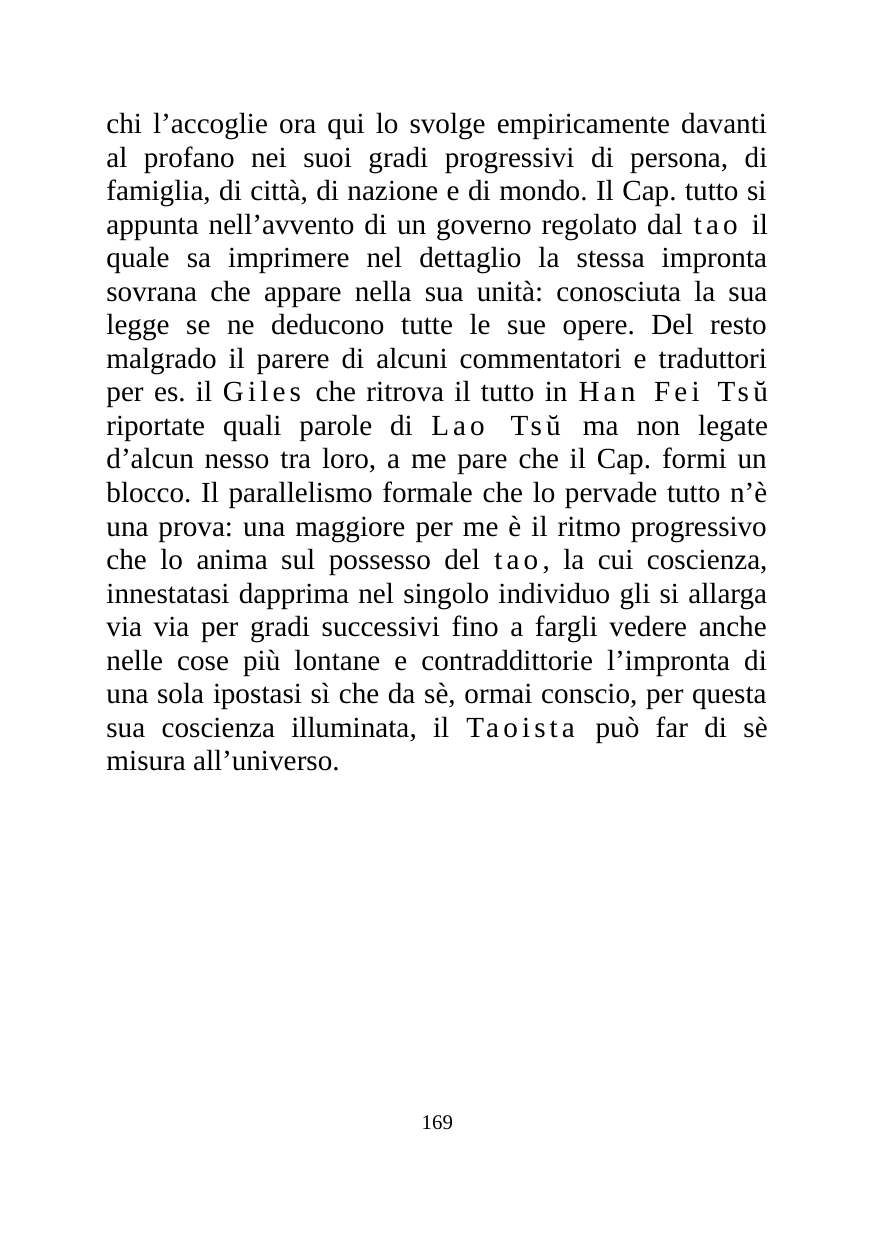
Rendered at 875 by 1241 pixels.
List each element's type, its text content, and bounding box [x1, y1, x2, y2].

text chi l’accoglie ora qui lo svolge empiricamente davanti al profano nei suoi gradi progressivi di persona, di famiglia, di città, di nazione e di mondo. Il Cap. tutto si appunta nell’avvento di un governo regolato dal tao il quale sa imprimere nel dettaglio la stessa impronta sovrana che appare nella sua unità: conosciuta la sua legge se ne deducono tutte le sue opere. Del resto malgrado il parere di alcuni commentatori e traduttori per es. il Giles che ritrova il tutto in Han Fei Tsŭ riportate quali parole di Lao Tsŭ ma non legate d’alcun nesso tra loro, a me pare che il Cap. formi un blocco. Il parallelismo formale che lo pervade tutto n’è una prova: una maggiore per me è il ritmo progressivo che lo anima sul possesso del tao, la cui coscienza, innestatasi dapprima nel singolo individuo gli si allarga via via per gradi successivi fino a fargli vedere anche nelle cose più lontane e contraddittorie l’impronta di una sola ipostasi sì che da sè, ormai conscio, per questa sua coscienza illuminata, il Taoista può far di sè misura all’universo. [106, 106, 768, 777]
